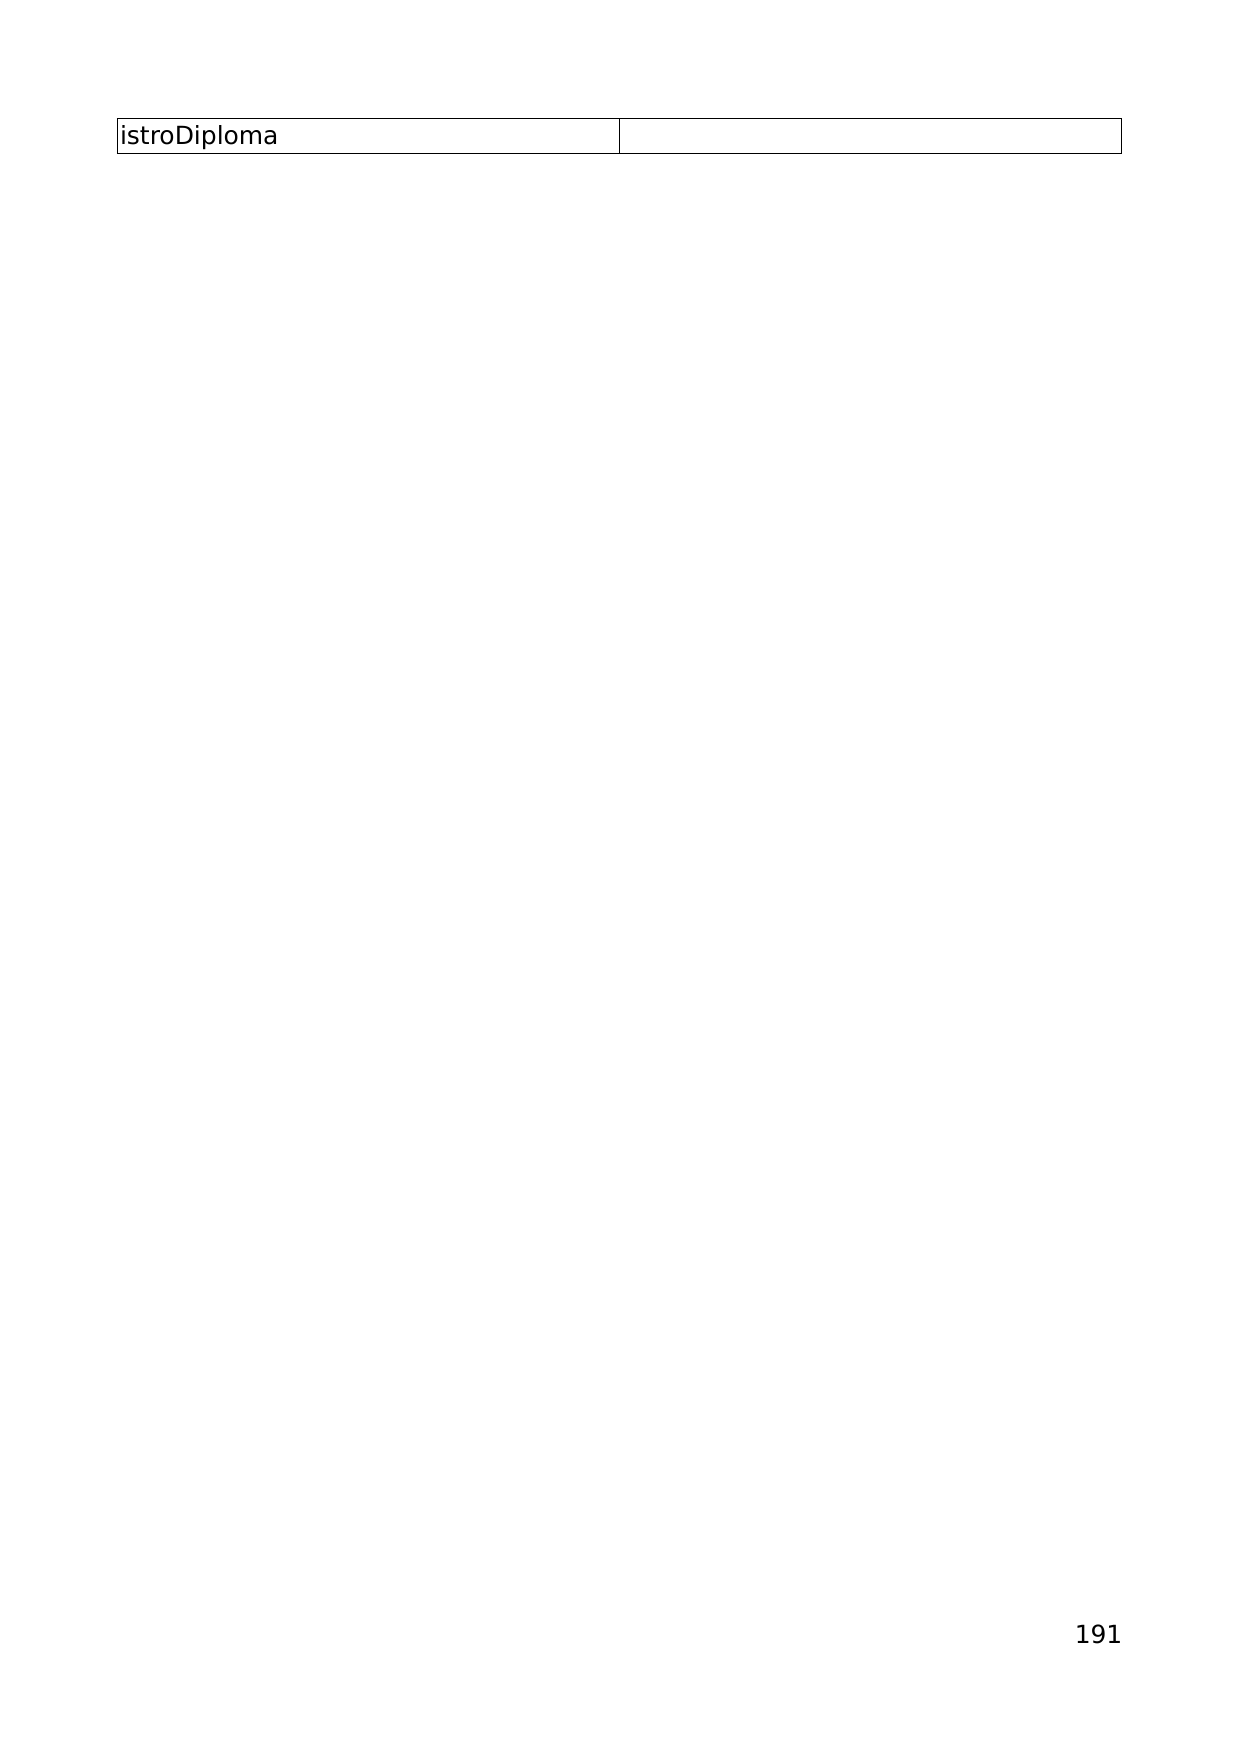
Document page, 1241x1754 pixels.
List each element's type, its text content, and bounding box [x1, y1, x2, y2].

table_cell [620, 119, 1121, 153]
table_cell istroDiploma [118, 119, 619, 153]
